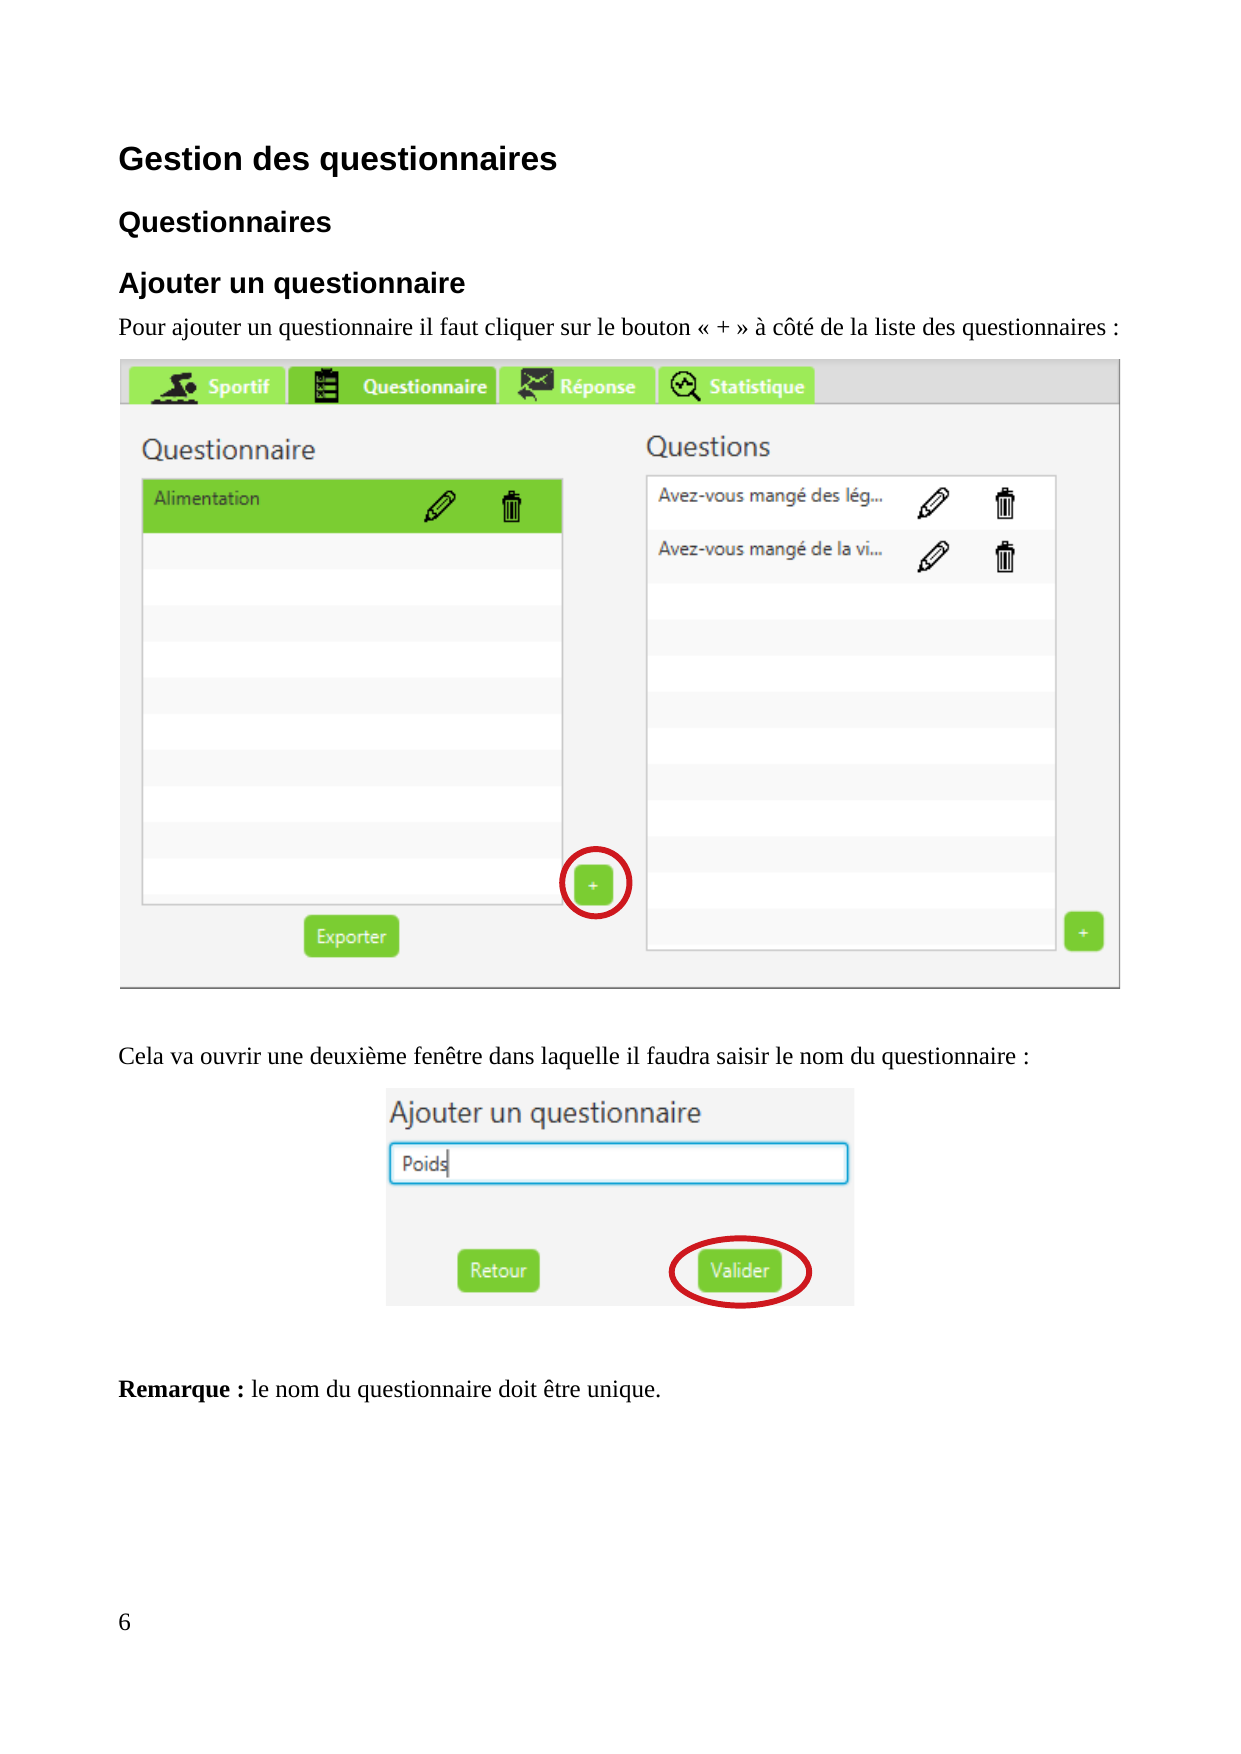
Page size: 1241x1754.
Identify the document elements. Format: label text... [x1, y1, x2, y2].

subtitle Ajouter un questionnaire [118, 266, 1122, 299]
picture [675, 1242, 806, 1302]
subtitle Questionnaires [118, 205, 1122, 238]
subtitle Gestion des questionnaires [118, 139, 1122, 178]
text Remarque : le nom du questionnaire doit être unique. [118, 1374, 1122, 1403]
picture [385, 1088, 855, 1306]
text Cela va ouvrir une deuxième fenêtre dans laquelle il faudra saisir le nom du questionnaire : [118, 1041, 1122, 1070]
text Pour ajouter un questionnaire il faut cliquer sur le bouton « + » à côté de la liste des questionnaires : [118, 312, 1122, 341]
picture [120, 359, 1121, 989]
